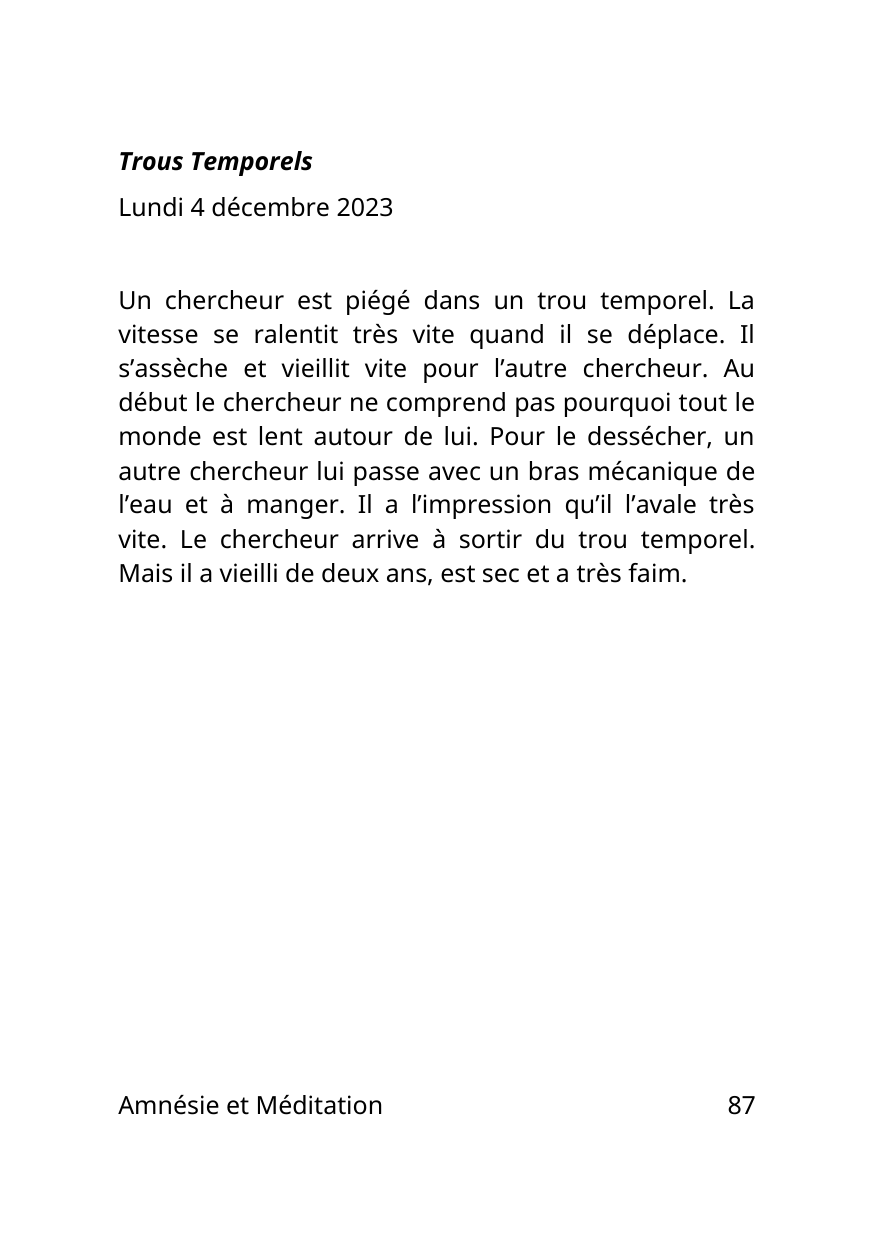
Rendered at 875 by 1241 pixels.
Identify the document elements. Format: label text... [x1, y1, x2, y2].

text Lundi 4 décembre 2023 [118, 190, 756, 224]
subtitle Trous Temporels [118, 143, 756, 177]
text Un chercheur est piégé dans un trou temporel. La vitesse se ralentit très vite quand il se déplace. Il s’assèche et vieillit vite pour l’autre chercheur. Au début le chercheur ne comprend pas pourquoi tout le monde est lent autour de lui. Pour le dessécher, un autre chercheur lui passe avec un bras mécanique de l’eau et à manger. Il a l’impression qu’il l’avale très vite. Le chercheur arrive à sortir du trou temporel. Mais il a vieilli de deux ans, est sec et a très faim. [118, 283, 756, 589]
